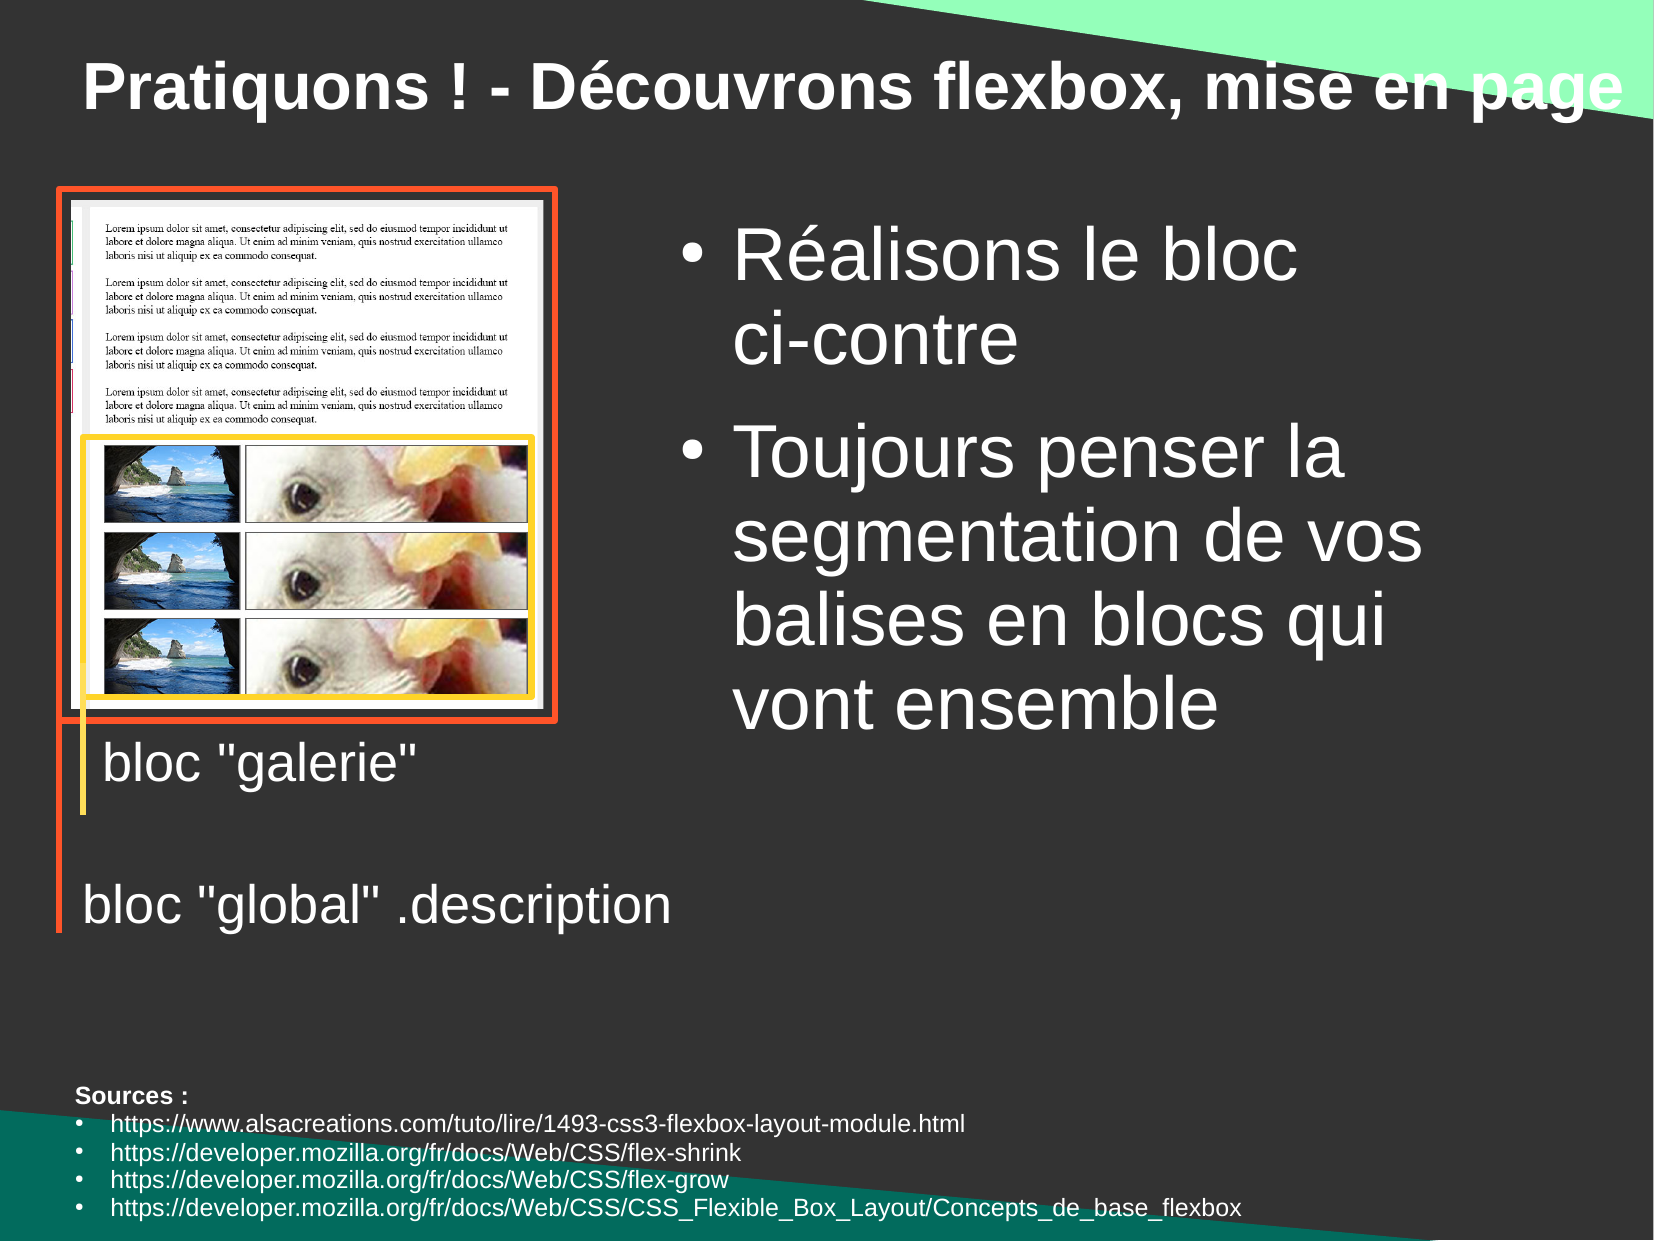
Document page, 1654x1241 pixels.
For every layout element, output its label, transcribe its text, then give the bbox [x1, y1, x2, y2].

text_box [862, 0, 1654, 120]
title bloc "global" .description [82, 874, 709, 945]
list Réalisons le bloc ci-contre Toujours penser la segmentation de vos balises en blocs qui vont ensemble [661, 212, 1536, 1004]
title Pratiquons ! - Découvrons flexbox, mise en page [82, 49, 1630, 142]
picture [71, 200, 544, 709]
title bloc "galerie" [102, 732, 520, 804]
picture [86, 440, 528, 694]
text_box Sources : https://www.alsacreations.com/tuto/lire/1493-css3-flexbox-layout-module.html https://developer.mozilla.org/fr/docs/Web/CSS/flex-shrink https://developer.mozilla.org/fr/docs/Web/CSS/flex-grow https://developer.mozilla.org/fr/docs/Web/CSS/CSS_Flexible_Box_Layout/Concepts_de_base_flexbox [60, 1074, 1546, 1241]
